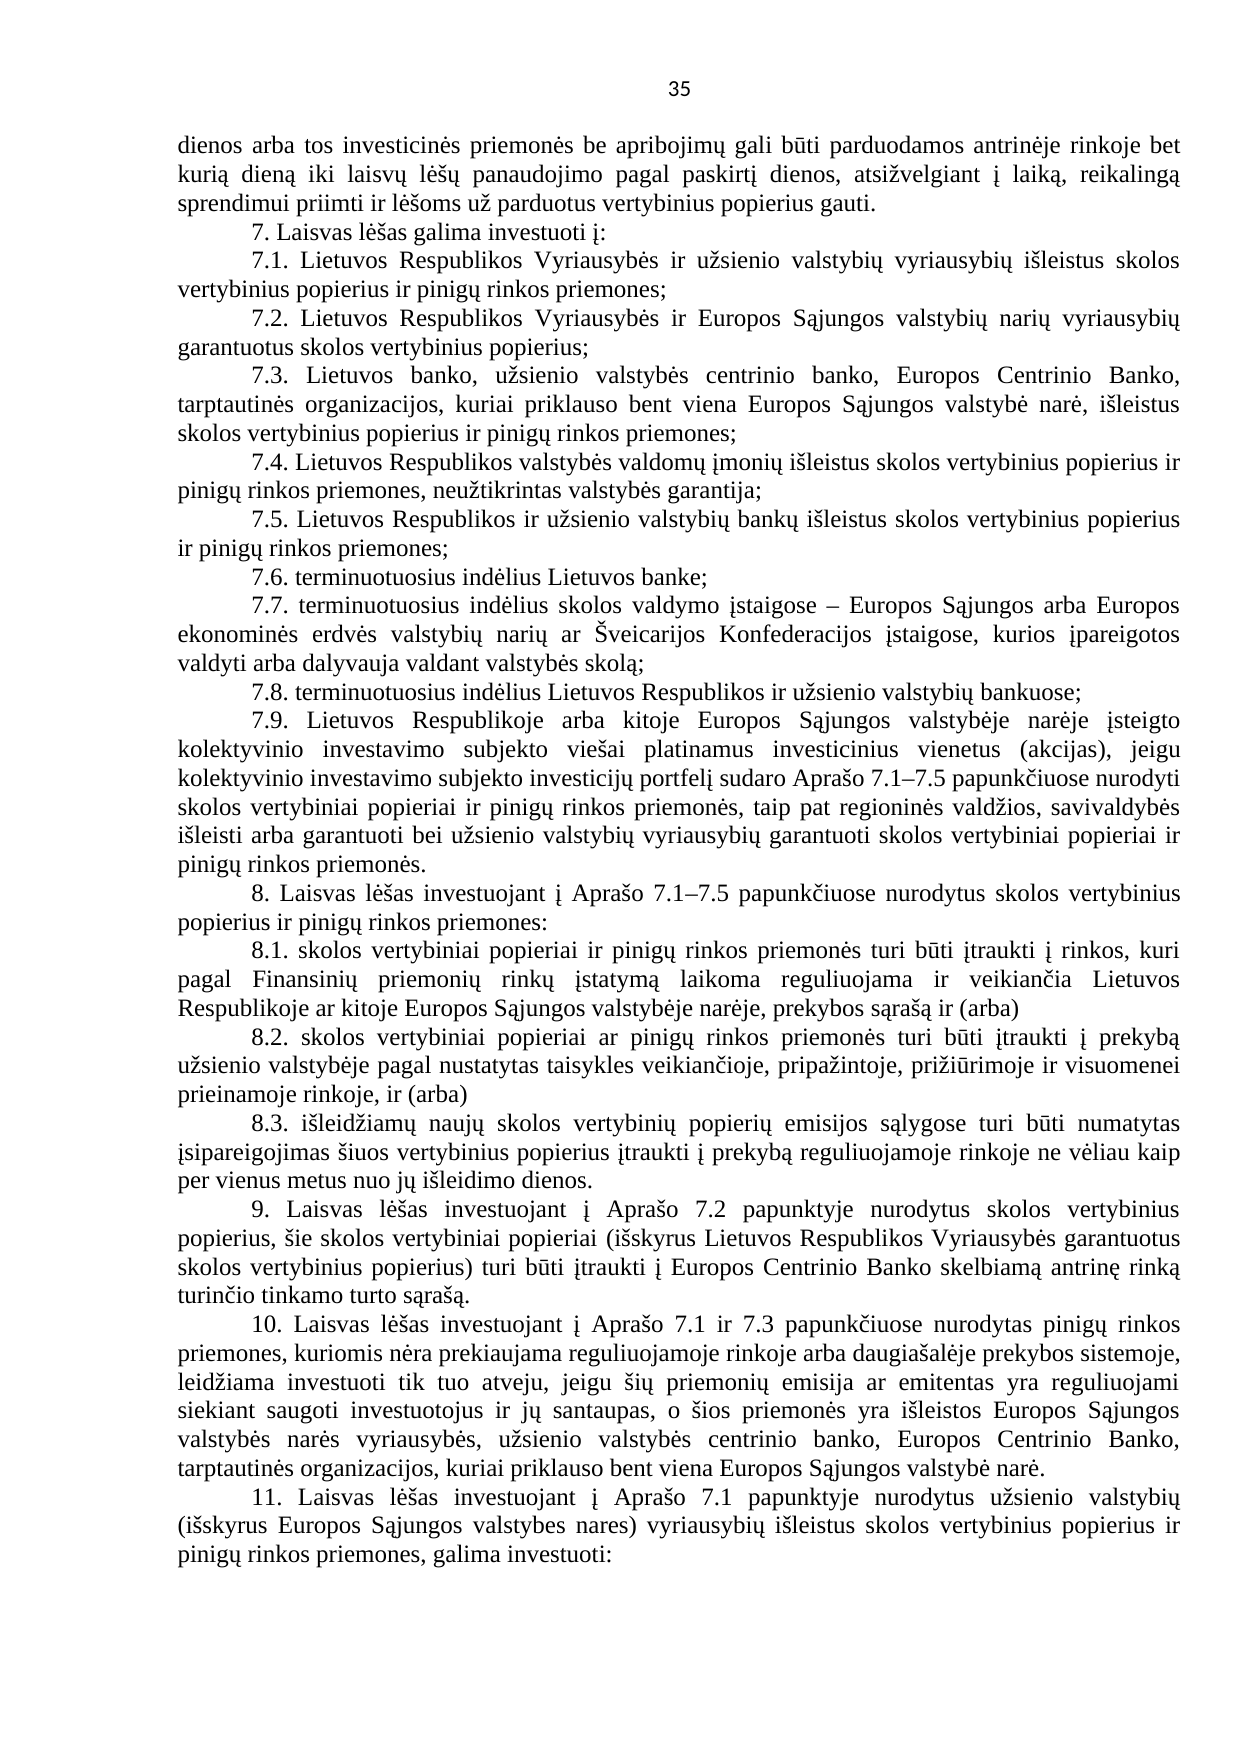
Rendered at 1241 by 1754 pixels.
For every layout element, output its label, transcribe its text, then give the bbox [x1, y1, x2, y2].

text 8.2. skolos vertybiniai popieriai ar pinigų rinkos priemonės turi būti įtraukti į prekybą užsienio valstybėje pagal nustatytas taisykles veikiančioje, pripažintoje, prižiūrimoje ir visuomenei prieinamoje rinkoje, ir (arba) [177, 1022, 1181, 1108]
text 9. Laisvas lėšas investuojant į Aprašo 7.2 papunktyje nurodytus skolos vertybinius popierius, šie skolos vertybiniai popieriai (išskyrus Lietuvos Respublikos Vyriausybės garantuotus skolos vertybinius popierius) turi būti įtraukti į Europos Centrinio Banko skelbiamą antrinę rinką turinčio tinkamo turto sąrašą. [177, 1194, 1181, 1309]
text 7.4. Lietuvos Respublikos valstybės valdomų įmonių išleistus skolos vertybinius popierius ir pinigų rinkos priemones, neužtikrintas valstybės garantija; [177, 447, 1181, 504]
text 7.1. Lietuvos Respublikos Vyriausybės ir užsienio valstybių vyriausybių išleistus skolos vertybinius popierius ir pinigų rinkos priemones; [177, 246, 1181, 303]
text 7.8. terminuotuosius indėlius Lietuvos Respublikos ir užsienio valstybių bankuose; [177, 677, 1181, 706]
text 7.2. Lietuvos Respublikos Vyriausybės ir Europos Sąjungos valstybių narių vyriausybių garantuotus skolos vertybinius popierius; [177, 303, 1181, 361]
text 7.7. terminuotuosius indėlius skolos valdymo įstaigose – Europos Sąjungos arba Europos ekonominės erdvės valstybių narių ar Šveicarijos Konfederacijos įstaigose, kurios įpareigotos valdyti arba dalyvauja valdant valstybės skolą; [177, 591, 1181, 677]
text 8. Laisvas lėšas investuojant į Aprašo 7.1–7.5 papunkčiuose nurodytus skolos vertybinius popierius ir pinigų rinkos priemones: [177, 878, 1181, 936]
text 11. Laisvas lėšas investuojant į Aprašo 7.1 papunktyje nurodytus užsienio valstybių (išskyrus Europos Sąjungos valstybes nares) vyriausybių išleistus skolos vertybinius popierius ir pinigų rinkos priemones, galima investuoti: [177, 1482, 1181, 1568]
text 7.9. Lietuvos Respublikoje arba kitoje Europos Sąjungos valstybėje narėje įsteigto kolektyvinio investavimo subjekto viešai platinamus investicinius vienetus (akcijas), jeigu kolektyvinio investavimo subjekto investicijų portfelį sudaro Aprašo 7.1–7.5 papunkčiuose nurodyti skolos vertybiniai popieriai ir pinigų rinkos priemonės, taip pat regioninės valdžios, savivaldybės išleisti arba garantuoti bei užsienio valstybių vyriausybių garantuoti skolos vertybiniai popieriai ir pinigų rinkos priemonės. [177, 706, 1181, 878]
text dienos arba tos investicinės priemonės be apribojimų gali būti parduodamos antrinėje rinkoje bet kurią dieną iki laisvų lėšų panaudojimo pagal paskirtį dienos, atsižvelgiant į laiką, reikalingą sprendimui priimti ir lėšoms už parduotus vertybinius popierius gauti. [177, 131, 1181, 217]
text 8.1. skolos vertybiniai popieriai ir pinigų rinkos priemonės turi būti įtraukti į rinkos, kuri pagal Finansinių priemonių rinkų įstatymą laikoma reguliuojama ir veikiančia Lietuvos Respublikoje ar kitoje Europos Sąjungos valstybėje narėje, prekybos sąrašą ir (arba) [177, 936, 1181, 1022]
text 10. Laisvas lėšas investuojant į Aprašo 7.1 ir 7.3 papunkčiuose nurodytas pinigų rinkos priemones, kuriomis nėra prekiaujama reguliuojamoje rinkoje arba daugiašalėje prekybos sistemoje, leidžiama investuoti tik tuo atveju, jeigu šių priemonių emisija ar emitentas yra reguliuojami siekiant saugoti investuotojus ir jų santaupas, o šios priemonės yra išleistos Europos Sąjungos valstybės narės vyriausybės, užsienio valstybės centrinio banko, Europos Centrinio Banko, tarptautinės organizacijos, kuriai priklauso bent viena Europos Sąjungos valstybė narė. [177, 1309, 1181, 1482]
text 8.3. išleidžiamų naujų skolos vertybinių popierių emisijos sąlygose turi būti numatytas įsipareigojimas šiuos vertybinius popierius įtraukti į prekybą reguliuojamoje rinkoje ne vėliau kaip per vienus metus nuo jų išleidimo dienos. [177, 1108, 1181, 1194]
text 7. Laisvas lėšas galima investuoti į: [177, 217, 1181, 246]
text 7.6. terminuotuosius indėlius Lietuvos banke; [177, 562, 1181, 591]
text 7.5. Lietuvos Respublikos ir užsienio valstybių bankų išleistus skolos vertybinius popierius ir pinigų rinkos priemones; [177, 504, 1181, 562]
text 7.3. Lietuvos banko, užsienio valstybės centrinio banko, Europos Centrinio Banko, tarptautinės organizacijos, kuriai priklauso bent viena Europos Sąjungos valstybė narė, išleistus skolos vertybinius popierius ir pinigų rinkos priemones; [177, 361, 1181, 447]
